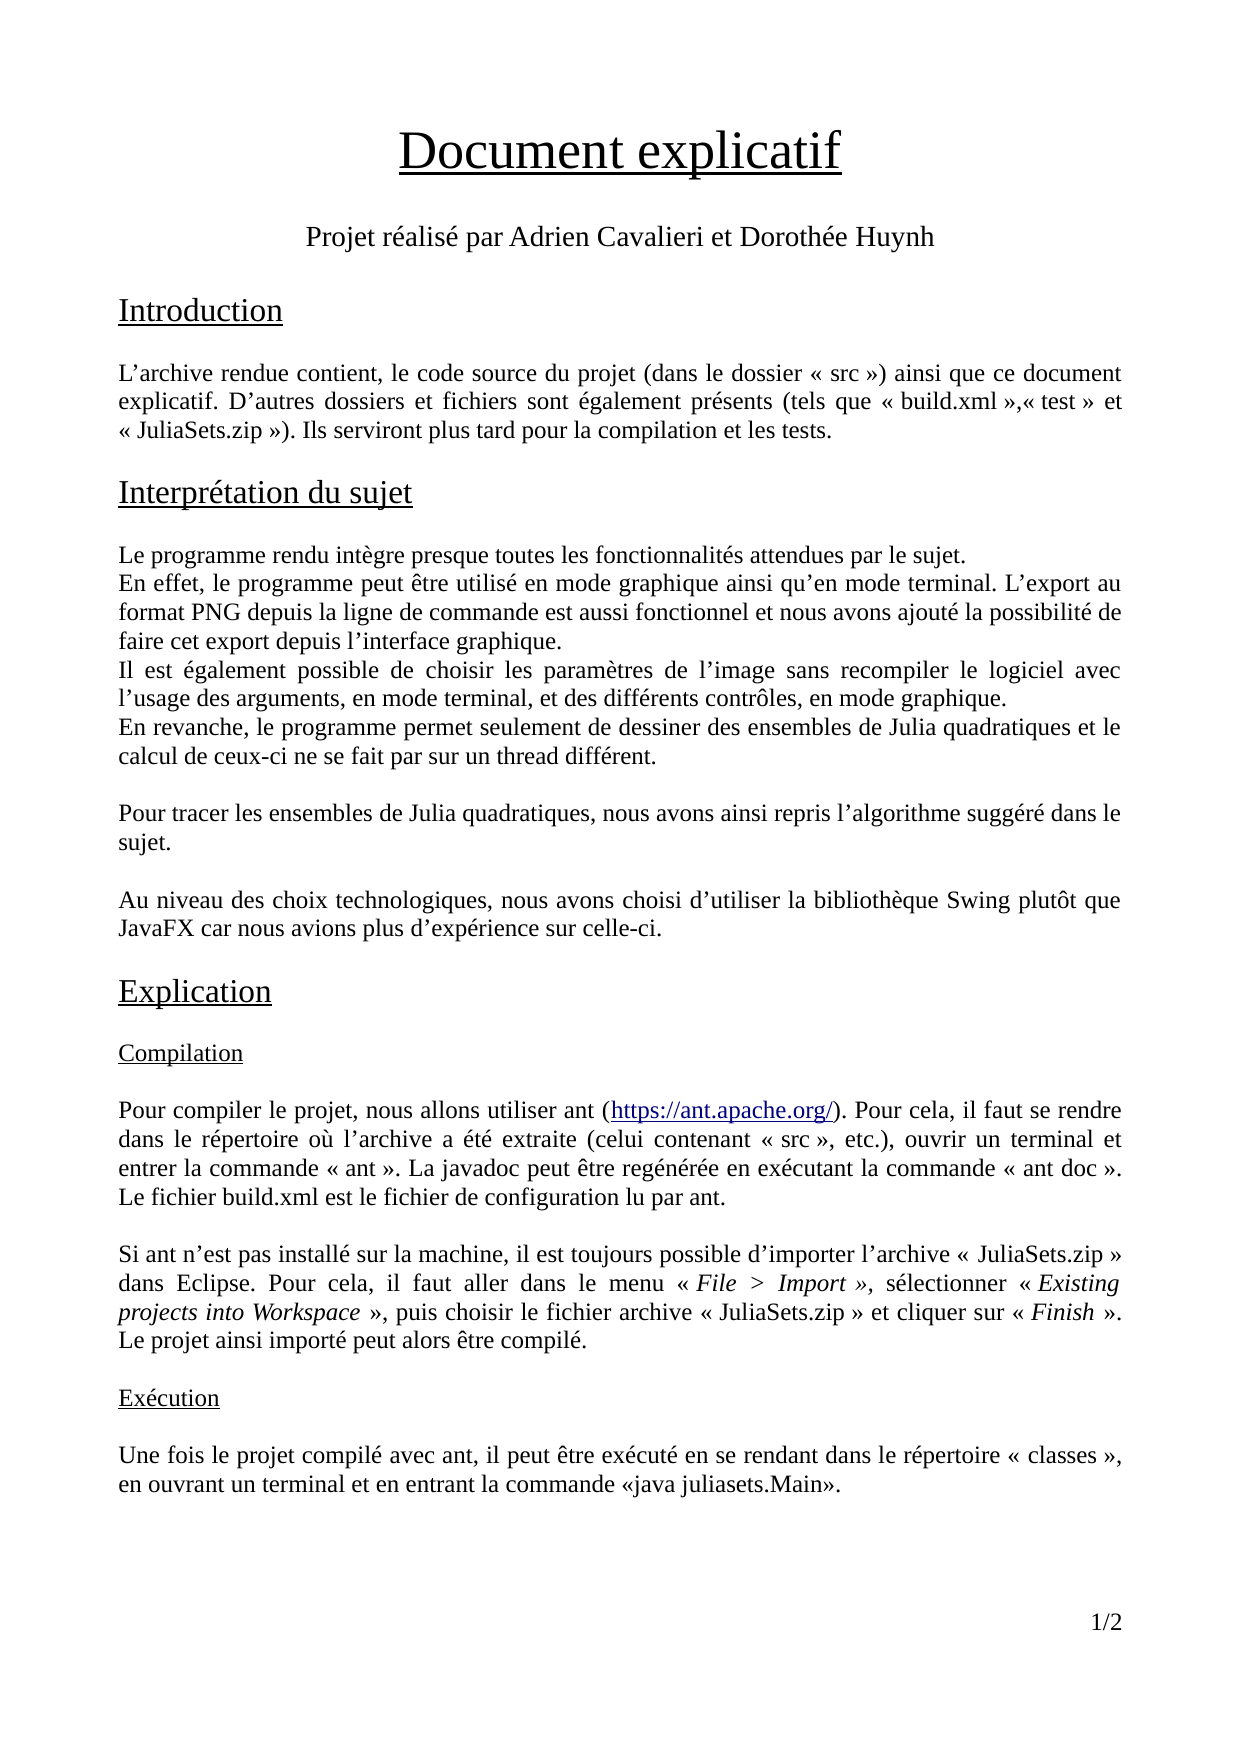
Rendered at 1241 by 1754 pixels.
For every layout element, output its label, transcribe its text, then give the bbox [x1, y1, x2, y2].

text Introduction [118, 291, 1122, 329]
text Explication [118, 971, 1122, 1009]
text En effet, le programme peut être utilisé en mode graphique ainsi qu’en mode terminal. L’export au format PNG depuis la ligne de commande est aussi fonctionnel et nous avons ajouté la possibilité de faire cet export depuis l’interface graphique. [118, 568, 1122, 655]
text Compilation [118, 1038, 1122, 1067]
text Pour tracer les ensembles de Julia quadratiques, nous avons ainsi repris l’algorithme suggéré dans le sujet. [118, 798, 1122, 856]
text Si ant n’est pas installé sur la machine, il est toujours possible d’importer l’archive « JuliaSets.zip » dans Eclipse. Pour cela, il faut aller dans le menu « File > Import », sélectionner « Existing projects into Workspace », puis choisir le fichier archive « JuliaSets.zip » et cliquer sur « Finish ». Le projet ainsi importé peut alors être compilé. [118, 1239, 1122, 1354]
text En revanche, le programme permet seulement de dessiner des ensembles de Julia quadratiques et le calcul de ceux-ci ne se fait par sur un thread différent. [118, 712, 1122, 770]
text L’archive rendue contient, le code source du projet (dans le dossier « src ») ainsi que ce document explicatif. D’autres dossiers et fichiers sont également présents (tels que « build.xml »,« test » et « JuliaSets.zip »). Ils serviront plus tard pour la compilation et les tests. [118, 358, 1122, 444]
text Pour compiler le projet, nous allons utiliser ant (https://ant.apache.org/). Pour cela, il faut se rendre dans le répertoire où l’archive a été extraite (celui contenant « src », etc.), ouvrir un terminal et entrer la commande « ant ». La javadoc peut être regénérée en exécutant la commande « ant doc ». Le fichier build.xml est le fichier de configuration lu par ant. [118, 1096, 1122, 1211]
text Exécution [118, 1383, 1122, 1412]
text Document explicatif [118, 118, 1122, 180]
text Il est également possible de choisir les paramètres de l’image sans recompiler le logiciel avec l’usage des arguments, en mode terminal, et des différents contrôles, en mode graphique. [118, 655, 1122, 712]
text Interprétation du sujet [118, 473, 1122, 511]
text Le programme rendu intègre presque toutes les fonctionnalités attendues par le sujet. [118, 540, 1122, 568]
text Projet réalisé par Adrien Cavalieri et Dorothée Huynh [118, 219, 1122, 252]
text Au niveau des choix technologiques, nous avons choisi d’utiliser la bibliothèque Swing plutôt que JavaFX car nous avions plus d’expérience sur celle-ci. [118, 885, 1122, 942]
text Une fois le projet compilé avec ant, il peut être exécuté en se rendant dans le répertoire « classes », en ouvrant un terminal et en entrant la commande «java juliasets.Main». [118, 1441, 1122, 1498]
